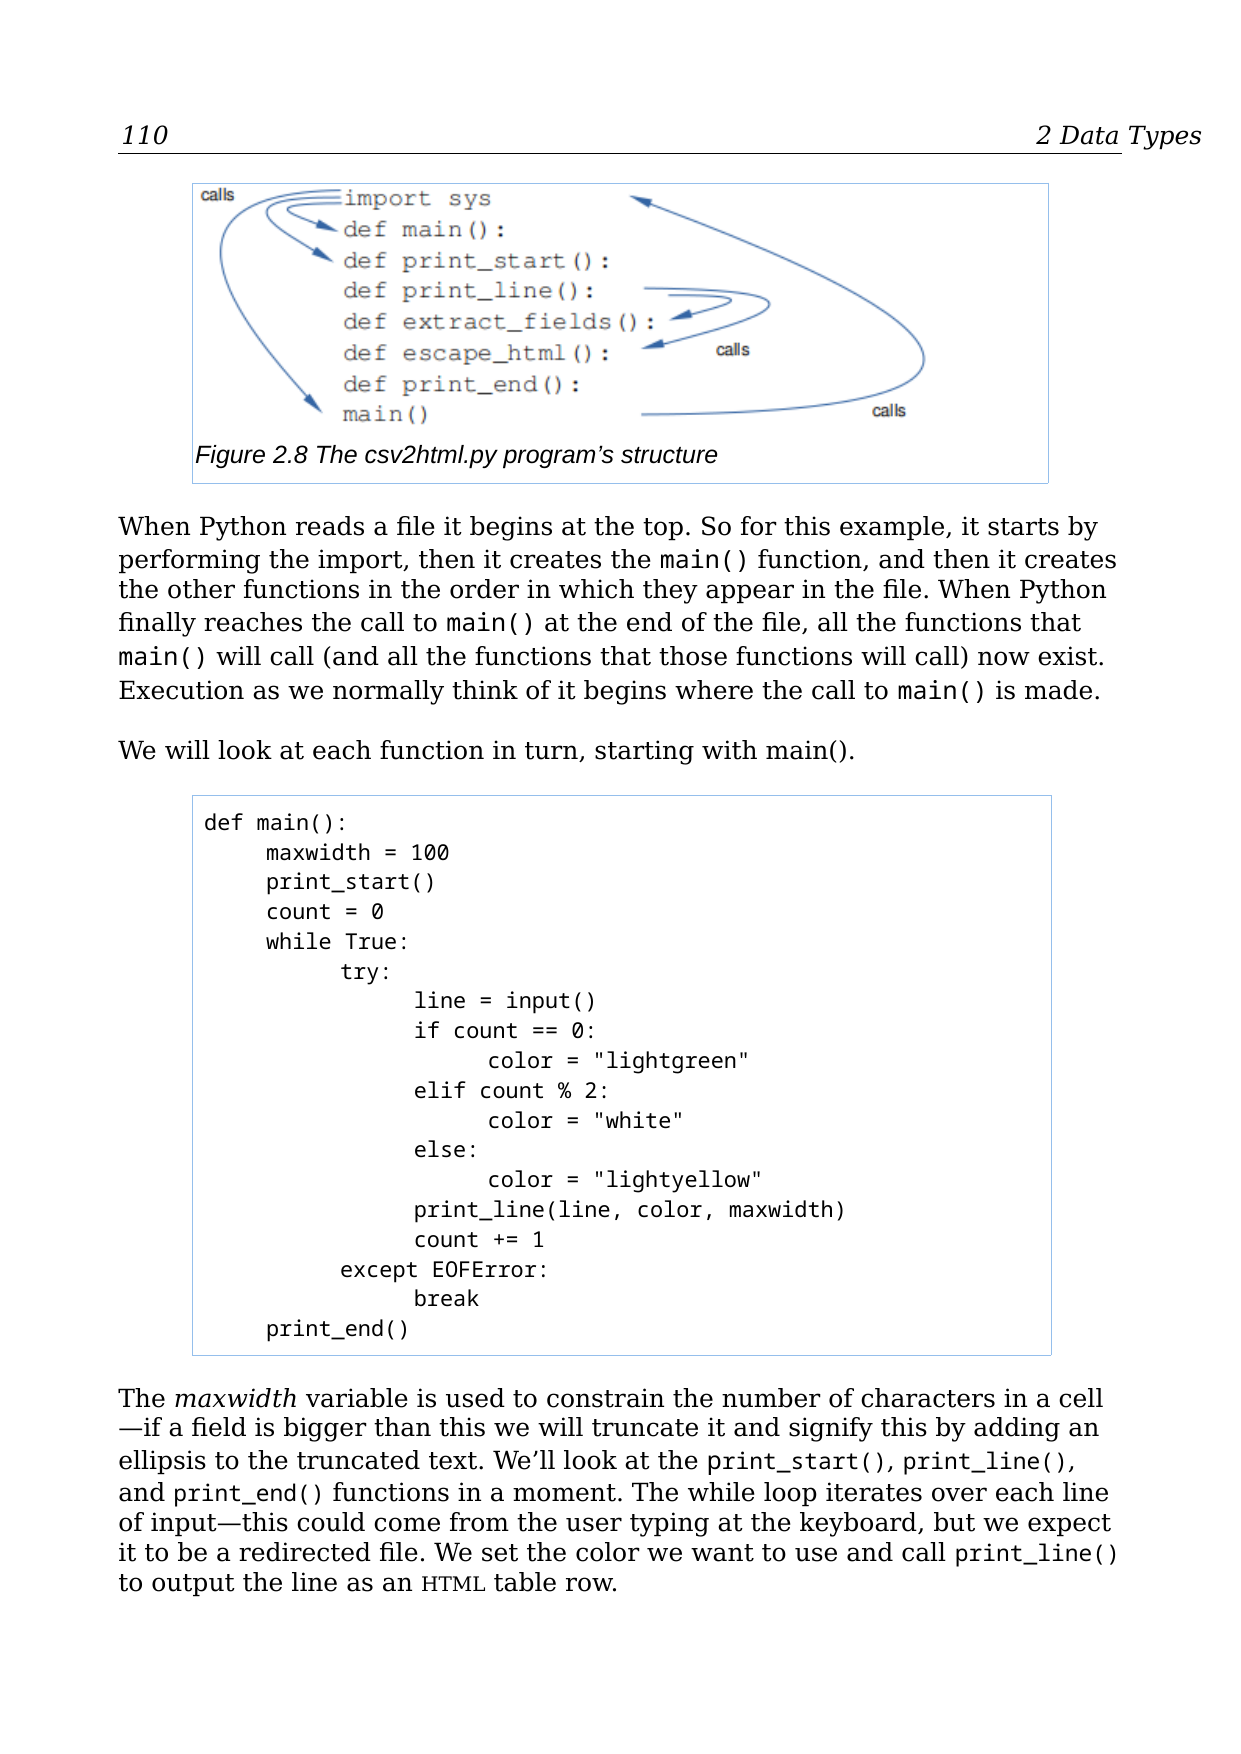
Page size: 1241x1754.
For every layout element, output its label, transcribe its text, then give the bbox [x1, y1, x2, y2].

text while True: [193, 914, 1051, 944]
text The maxwidth variable is used to constrain the number of characters in a cell—if a field is bigger than this we will truncate it and signify this by adding an ellipsis to the truncated text. We’ll look at the print_start(), print_line(), and print_end() functions in a moment. The while loop iterates over each line of input—this could come from the user typing at the keyboard, but we expect it to be a redirected file. We set the color we want to use and call print_line() to output the line as an html table row. [118, 1384, 1122, 1598]
text We will look at each function in turn, starting with main(). [118, 736, 1122, 765]
text print_start() [193, 854, 1051, 884]
text count = 0 [193, 884, 1051, 914]
text break [193, 1272, 1051, 1301]
text color = "lightyellow" [193, 1152, 1051, 1182]
picture [195, 185, 1046, 440]
text Figure 2.8 The csv2html.py program’s structure [195, 440, 1045, 468]
text print_line(line, color, maxwidth) [193, 1182, 1051, 1212]
text color = "lightgreen" [193, 1033, 1051, 1063]
text line = input() [193, 974, 1051, 1003]
text color = "white" [193, 1093, 1051, 1123]
text except EOFError: [193, 1242, 1051, 1272]
text try: [193, 944, 1051, 974]
text else: [193, 1123, 1051, 1152]
text def main(): [193, 796, 1051, 825]
text When Python reads a file it begins at the top. So for this example, it starts by performing the import, then it creates the main() function, and then it creates the other functions in the order in which they appear in the file. When Python finally reaches the call to main() at the end of the file, all the functions that main() will call (and all the functions that those functions will call) now exist. Execution as we normally think of it begins where the call to main() is made. [118, 183, 1122, 707]
text print_end() [193, 1301, 1051, 1355]
text if count == 0: [193, 1003, 1051, 1033]
text maxwidth = 100 [193, 825, 1051, 854]
text count += 1 [193, 1212, 1051, 1242]
text elif count % 2: [193, 1063, 1051, 1093]
